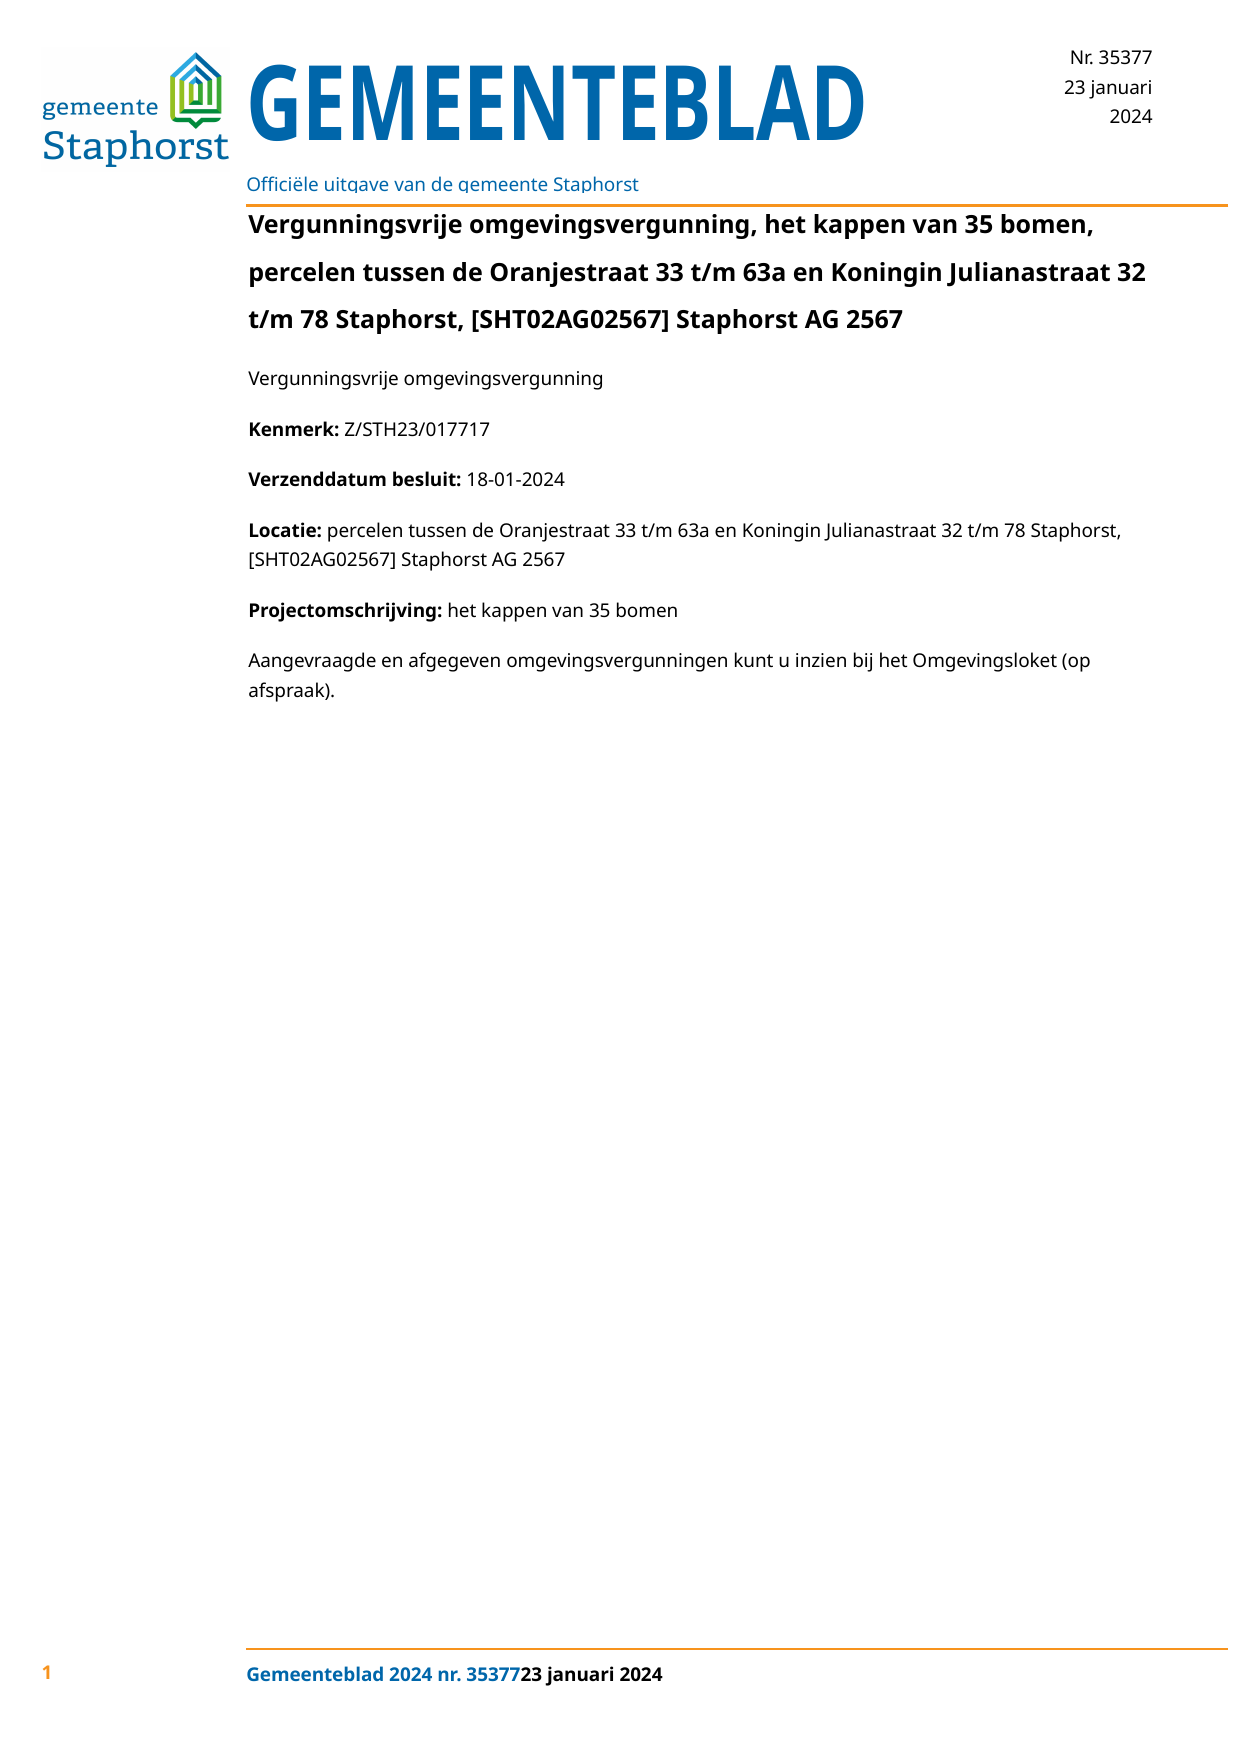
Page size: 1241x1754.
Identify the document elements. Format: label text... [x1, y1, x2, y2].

text Aangevraagde en afgegeven omgevingsvergunningen kunt u inzien bij het Omgevingsloket (op afspraak). [248, 647, 1152, 702]
text Verzenddatum besluit: 18-01-2024 [248, 466, 1152, 492]
text Vergunningsvrije omgevingsvergunning [248, 366, 1152, 391]
text Locatie: percelen tussen de Oranjestraat 33 t/m 63a en Koningin Julianastraat 32 t/m 78 Staphorst, [SHT02AG02567] Staphorst AG 2567 [248, 517, 1152, 572]
text Vergunningsvrije omgevingsvergunning, het kappen van 35 bomen, percelen tussen de Oranjestraat 33 t/m 63a en Koningin Julianastraat 32 t/m 78 Staphorst, [SHT02AG02567] Staphorst AG 2567 [248, 207, 1152, 336]
picture [41, 47, 231, 172]
text Kenmerk: Z/STH23/017717 [248, 416, 1152, 442]
text Projectomschrijving: het kappen van 35 bomen [248, 597, 1152, 622]
